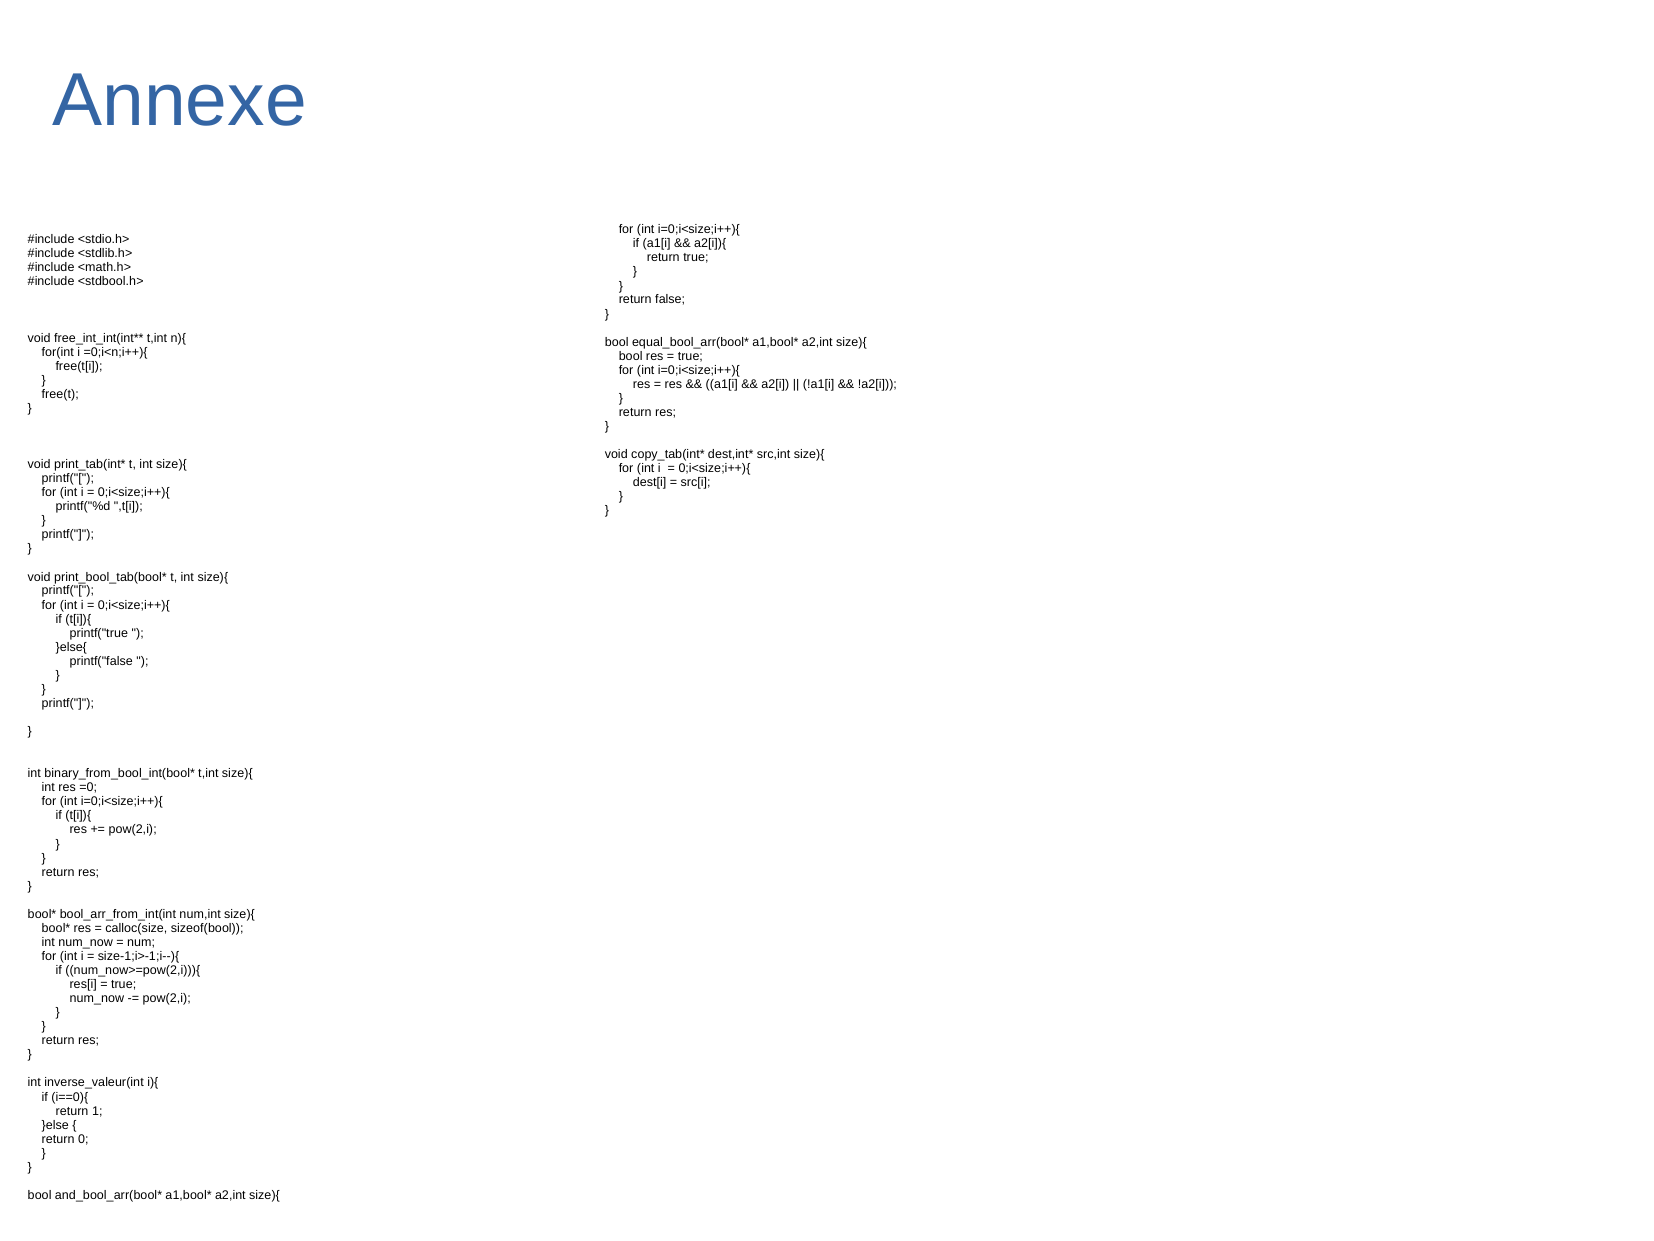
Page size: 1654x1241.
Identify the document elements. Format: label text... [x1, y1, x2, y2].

text_box Annexe [37, 50, 638, 151]
text_box for (int i=0;i<size;i++){ if (a1[i] && a2[i]){ return true; } } return false; } bool equal_bool_arr(bool* a1,bool* a2,int size){ bool res = true; for (int i=0;i<size;i++){ res = res && ((a1[i] && a2[i]) || (!a1[i] && !a2[i])); } return res; } void copy_tab(int* dest,int* src,int size){ for (int i = 0;i<size;i++){ dest[i] = src[i]; } } [590, 215, 911, 526]
text_box #include <stdio.h> #include <stdlib.h> #include <math.h> #include <stdbool.h> void free_int_int(int** t,int n){ for(int i =0;i<n;i++){ free(t[i]); } free(t); } void print_tab(int* t, int size){ printf("["); for (int i = 0;i<size;i++){ printf("%d ",t[i]); } printf("]"); } void print_bool_tab(bool* t, int size){ printf("["); for (int i = 0;i<size;i++){ if (t[i]){ printf("true "); }else{ printf("false "); } } printf("]"); } int binary_from_bool_int(bool* t,int size){ int res =0; for (int i=0;i<size;i++){ if (t[i]){ res += pow(2,i); } } return res; } bool* bool_arr_from_int(int num,int size){ bool* res = calloc(size, sizeof(bool)); int num_now = num; for (int i = size-1;i>-1;i--){ if ((num_now>=pow(2,i))){ res[i] = true; num_now -= pow(2,i); } } return res; } int inverse_valeur(int i){ if (i==0){ return 1; }else { return 0; } } bool and_bool_arr(bool* a1,bool* a2,int size){ [12, 225, 638, 1241]
